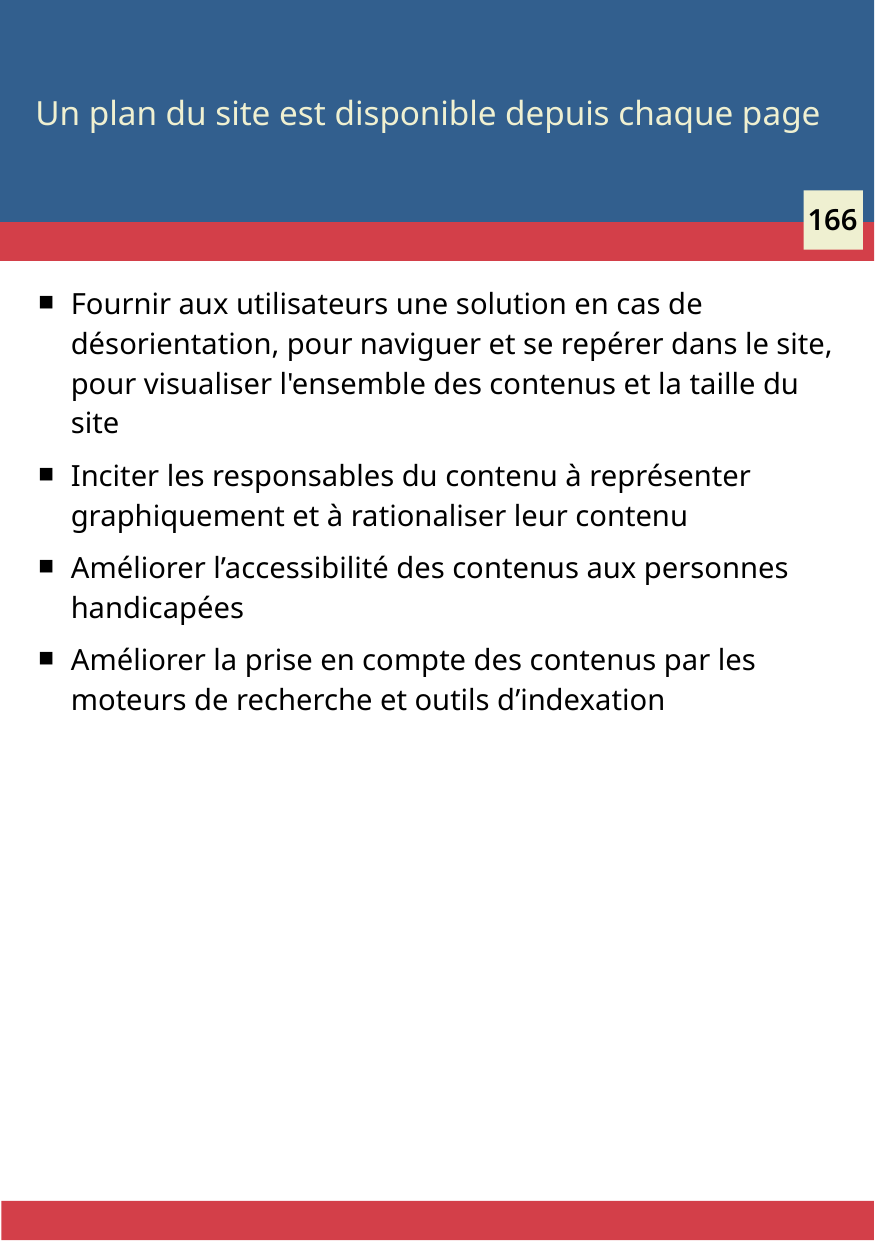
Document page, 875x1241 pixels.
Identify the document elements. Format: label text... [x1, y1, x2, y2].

text_box 166 [803, 188, 863, 249]
list Fournir aux utilisateurs une solution en cas de désorientation, pour naviguer et se repérer dans le site, pour visualiser l'ensemble des contenus et la taille du site Inciter les responsables du contenu à représenter graphiquement et à rationaliser leur contenu Améliorer l’accessibilité des contenus aux personnes handicapées Améliorer la prise en compte des contenus par les moteurs de recherche et outils d’indexation [23, 283, 839, 1111]
title Un plan du site est disponible depuis chaque page [35, 13, 839, 213]
